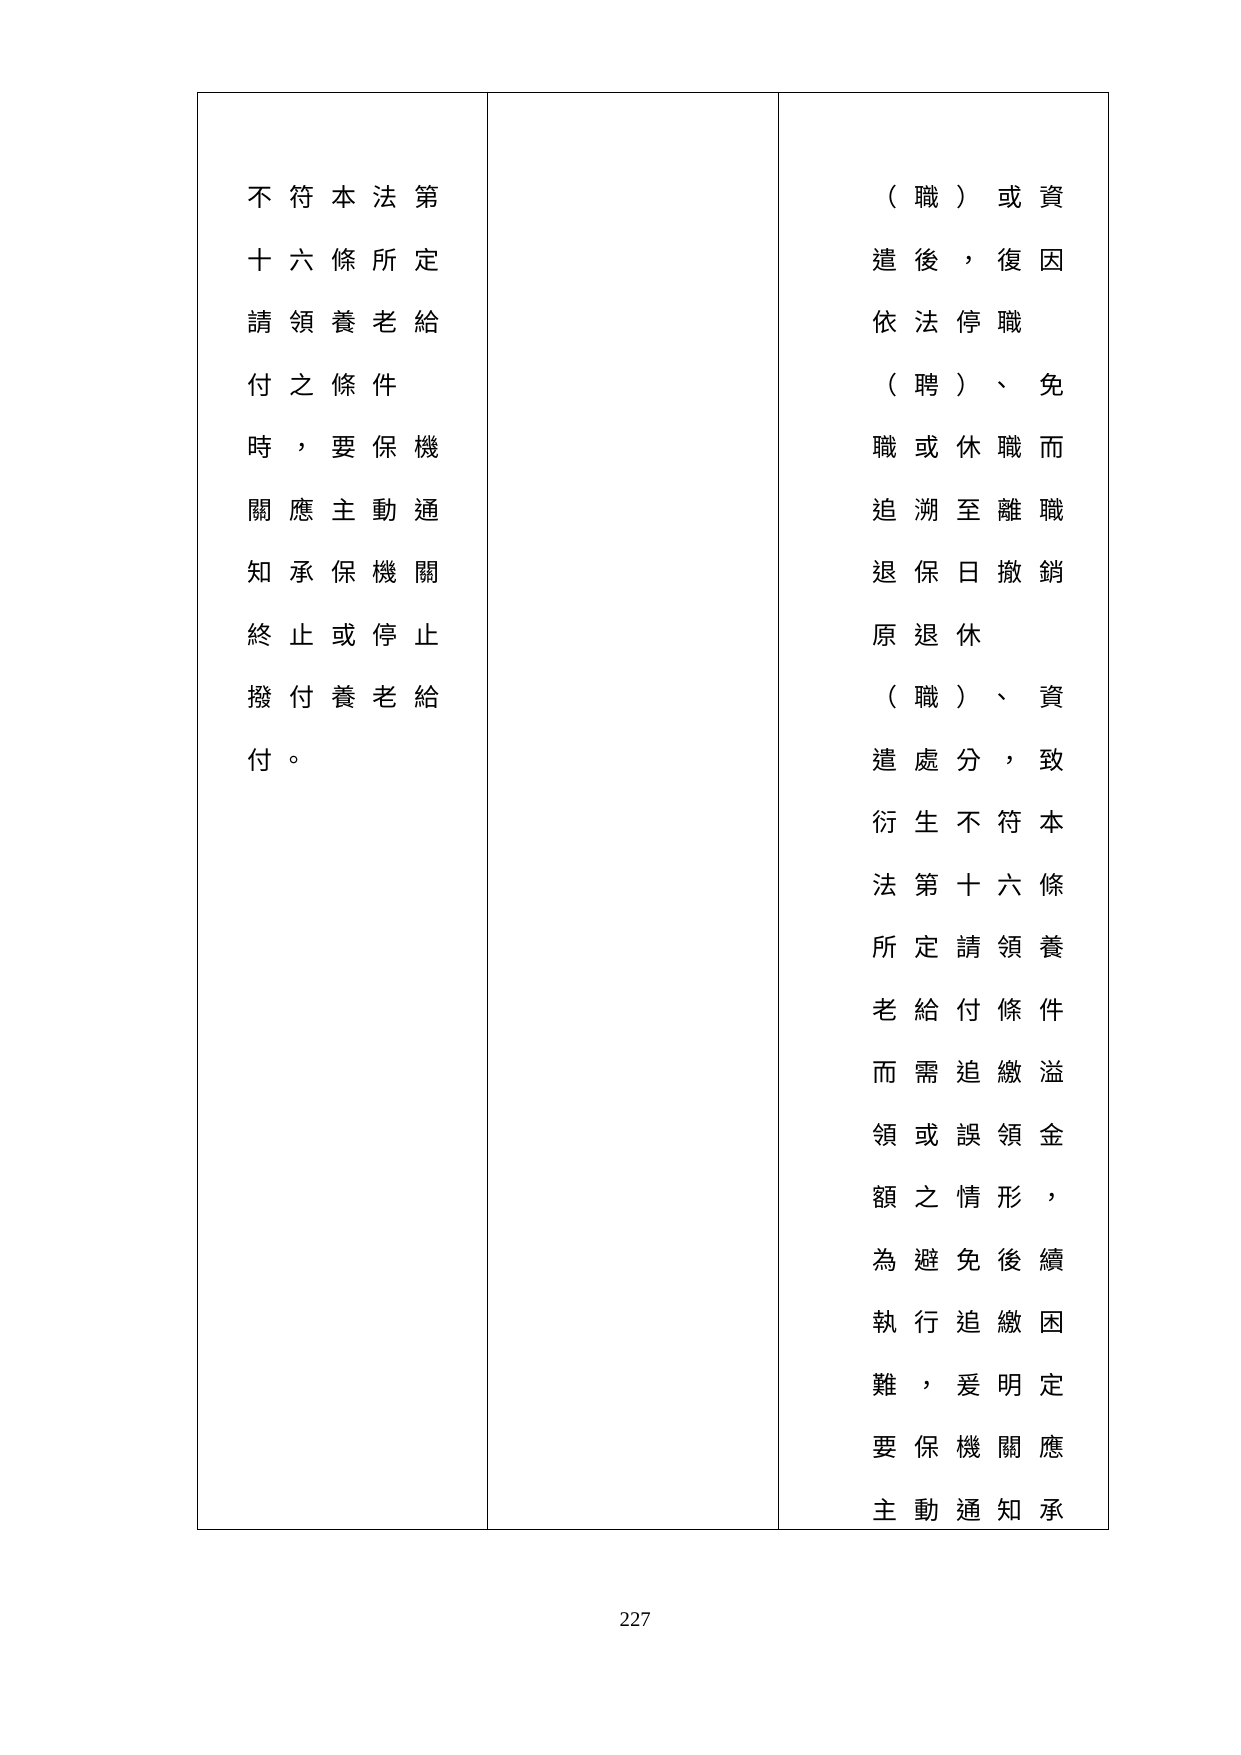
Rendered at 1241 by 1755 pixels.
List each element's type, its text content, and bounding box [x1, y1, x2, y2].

table_cell （職）或資遣後，復因依法停職（聘）、免職或休職而追溯至離職退保日撤銷原退休（職）、資遣處分，致衍生不符本法第十六條所定請領養老給付條件而需追繳溢領或誤領金額之情形，為避免後續執行追繳困難，爰明定要保機關應主動通知承 [779, 93, 1108, 1529]
table_cell 不符本法第十六條所定請領養老給付之條件時，要保機關應主動通知承保機關終止或停止撥付養老給付。 [198, 93, 487, 1529]
table_cell [488, 93, 778, 1529]
